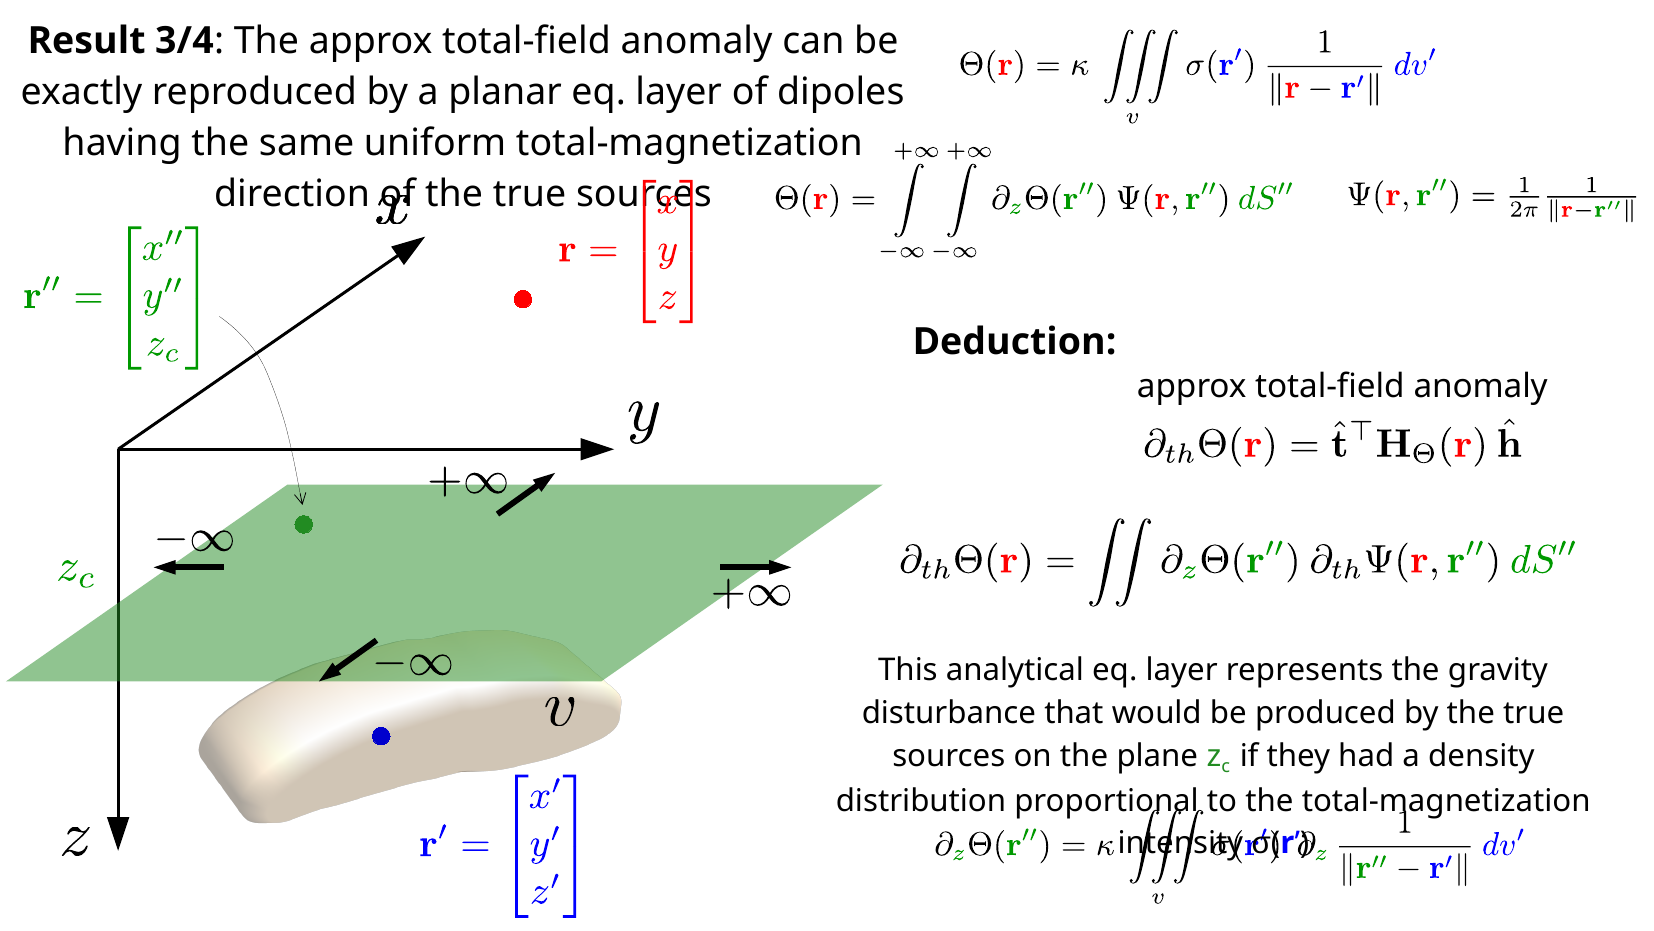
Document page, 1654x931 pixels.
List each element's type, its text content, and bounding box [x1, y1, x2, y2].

picture [56, 560, 95, 588]
picture [425, 464, 512, 499]
picture [21, 224, 213, 372]
text_box [5, 484, 883, 682]
picture [772, 141, 1294, 262]
picture [897, 516, 1578, 609]
picture [626, 401, 662, 444]
picture [1346, 177, 1637, 223]
picture [958, 29, 1436, 124]
text_box approx total-field anomaly [1122, 354, 1544, 406]
picture [708, 576, 795, 611]
text_box [372, 727, 391, 745]
picture [59, 827, 93, 856]
picture [543, 697, 578, 726]
picture [556, 178, 708, 325]
picture [417, 773, 591, 920]
text_box Result 3/4: The approx total-field anomaly can be exactly reproduced by a planar eq. layer of dipoles having the same uniform total-magnetization direction of the true sources [5, 6, 922, 190]
picture [151, 522, 238, 557]
picture [1141, 417, 1524, 469]
picture [369, 646, 456, 681]
picture [934, 809, 1525, 904]
picture [374, 195, 413, 224]
text_box This analytical eq. layer represents the gravity disturbance that would be produced by the true sources on the plane zc if they had a density distribution proportional to the total-magnetization intensity σ(r’) [797, 639, 1630, 800]
text_box [514, 290, 532, 308]
text_box Deduction: [897, 307, 1107, 364]
